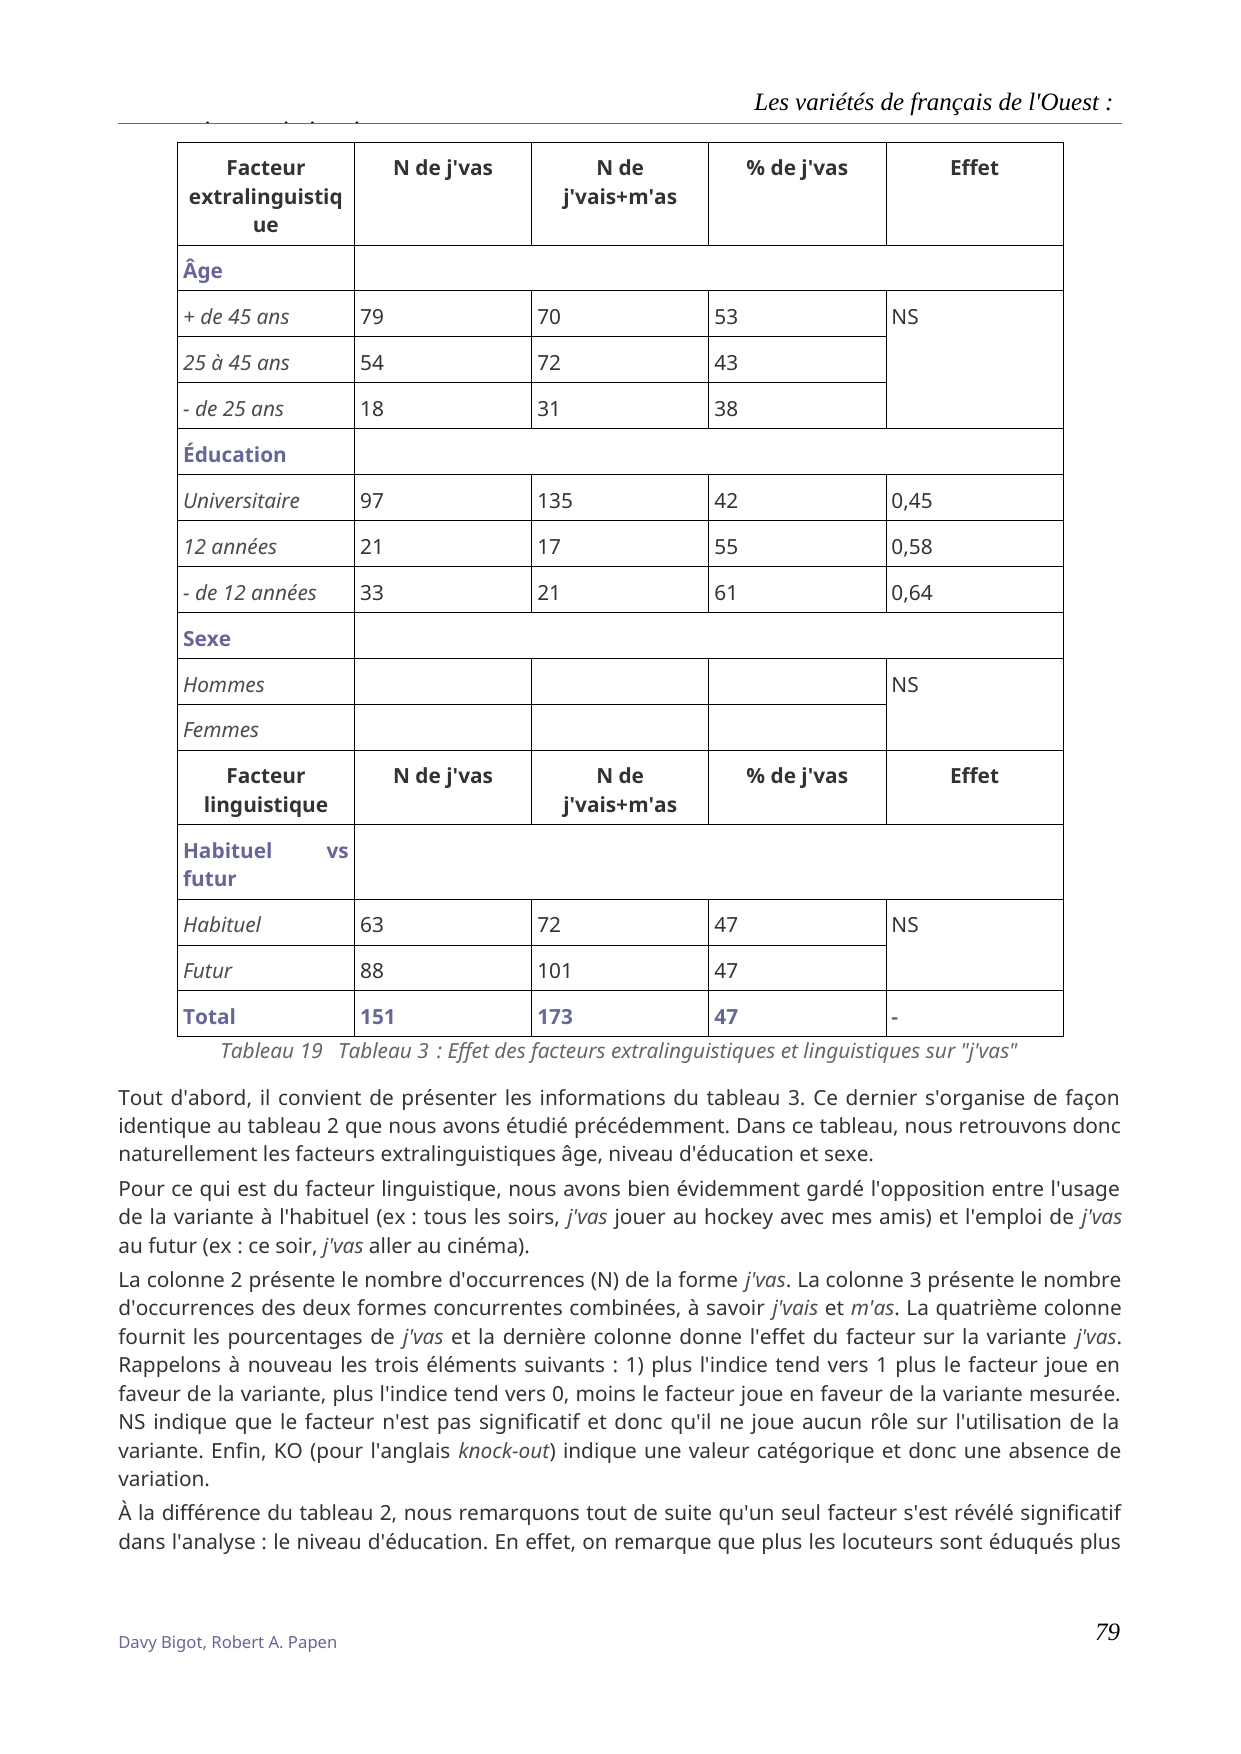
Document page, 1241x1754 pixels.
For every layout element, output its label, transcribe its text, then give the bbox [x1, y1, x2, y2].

table_cell 33 [355, 567, 531, 612]
table_cell 54 [355, 337, 531, 382]
table_cell 79 [355, 291, 531, 336]
table_cell 55 [709, 521, 886, 566]
table_cell N de j'vas [355, 751, 531, 824]
table_cell 151 [355, 991, 531, 1036]
text Pour ce qui est du facteur linguistique, nous avons bien évidemment gardé l'opposition entre l'usage de la variante à l'habituel (ex : tous les soirs, j'vas jouer au hockey avec mes amis) et l'emploi de j'vas au futur (ex : ce soir, j'vas aller au cinéma). [118, 1174, 1122, 1259]
table_header Facteur extralinguistique [178, 143, 354, 244]
table_cell [355, 825, 1063, 898]
title Tableau 19 Tableau 3 : Effet des facteurs extralinguistiques et linguistiques sur "j'vas" [118, 1036, 1122, 1065]
table_cell Âge [178, 246, 354, 290]
table_cell NS [887, 659, 1063, 750]
table_cell Éducation [178, 429, 354, 474]
table_cell 17 [532, 521, 708, 566]
text La colonne 2 présente le nombre d'occurrences (N) de la forme j'vas. La colonne 3 présente le nombre d'occurrences des deux formes concurrentes combinées, à savoir j'vais et m'as. La quatrième colonne fournit les pourcentages de j'vas et la dernière colonne donne l'effet du facteur sur la variante j'vas. Rappelons à nouveau les trois éléments suivants : 1) plus l'indice tend vers 1 plus le facteur joue en faveur de la variante, plus l'indice tend vers 0, moins le facteur joue en faveur de la variante mesurée. NS indique que le facteur n'est pas significatif et donc qu'il ne joue aucun rôle sur l'utilisation de la variante. Enfin, KO (pour l'anglais knock-out) indique une valeur catégorique et donc une absence de variation. [118, 1265, 1122, 1493]
table_cell 70 [532, 291, 708, 336]
table_header % de j'vas [709, 143, 886, 244]
table_cell 42 [709, 475, 886, 520]
table_cell 0,45 [887, 475, 1063, 520]
table_cell - [887, 991, 1063, 1036]
table_cell Hommes [178, 659, 354, 704]
table_cell 21 [355, 521, 531, 566]
table_cell 63 [355, 900, 531, 944]
table_cell + de 45 ans [178, 291, 354, 336]
table_cell 173 [532, 991, 708, 1036]
table_cell Effet [887, 751, 1063, 824]
table_cell Femmes [178, 705, 354, 750]
table_cell 0,58 [887, 521, 1063, 566]
table_cell 18 [355, 383, 531, 428]
table_cell 72 [532, 900, 708, 944]
table_cell [532, 659, 708, 704]
table_cell Facteur linguistique [178, 751, 354, 824]
table_cell Habituel [178, 900, 354, 944]
table_cell 12 années [178, 521, 354, 566]
table_cell 38 [709, 383, 886, 428]
table_cell [355, 659, 531, 704]
table_cell Habituel vs futur [178, 825, 354, 898]
table_cell 47 [709, 991, 886, 1036]
table_cell 31 [532, 383, 708, 428]
table_cell [709, 705, 886, 750]
table_cell 97 [355, 475, 531, 520]
table_cell 72 [532, 337, 708, 382]
table_cell [532, 705, 708, 750]
table_header Effet [887, 143, 1063, 244]
table_cell Sexe [178, 613, 354, 658]
table_header N de j'vais+m'as [532, 143, 708, 244]
table_cell 88 [355, 946, 531, 990]
table_cell [355, 705, 531, 750]
table_cell 43 [709, 337, 886, 382]
table_header N de j'vas [355, 143, 531, 244]
text À la différence du tableau 2, nous remarquons tout de suite qu'un seul facteur s'est révélé significatif dans l'analyse : le niveau d'éducation. En effet, on remarque que plus les locuteurs sont éduqués plus [118, 1498, 1122, 1555]
table_cell 101 [532, 946, 708, 990]
table_cell 0,64 [887, 567, 1063, 612]
table_cell Universitaire [178, 475, 354, 520]
table_cell 47 [709, 946, 886, 990]
table_cell [355, 429, 1063, 474]
text Tout d'abord, il convient de présenter les informations du tableau 3. Ce dernier s'organise de façon identique au tableau 2 que nous avons étudié précédemment. Dans ce tableau, nous retrouvons donc naturellement les facteurs extralinguistiques âge, niveau d'éducation et sexe. [118, 1083, 1122, 1168]
table_cell 135 [532, 475, 708, 520]
table_cell 61 [709, 567, 886, 612]
table_cell Futur [178, 946, 354, 990]
table_cell [355, 613, 1063, 658]
table_cell 25 à 45 ans [178, 337, 354, 382]
table_cell - de 12 années [178, 567, 354, 612]
table_cell Total [178, 991, 354, 1036]
table_cell NS [887, 900, 1063, 990]
table_cell 21 [532, 567, 708, 612]
table_cell 47 [709, 900, 886, 944]
table_cell [355, 246, 1063, 290]
table_cell - de 25 ans [178, 383, 354, 428]
table_cell NS [887, 291, 1063, 428]
table_cell N de j'vais+m'as [532, 751, 708, 824]
table_cell % de j'vas [709, 751, 886, 824]
table_cell 53 [709, 291, 886, 336]
table_cell [709, 659, 886, 704]
